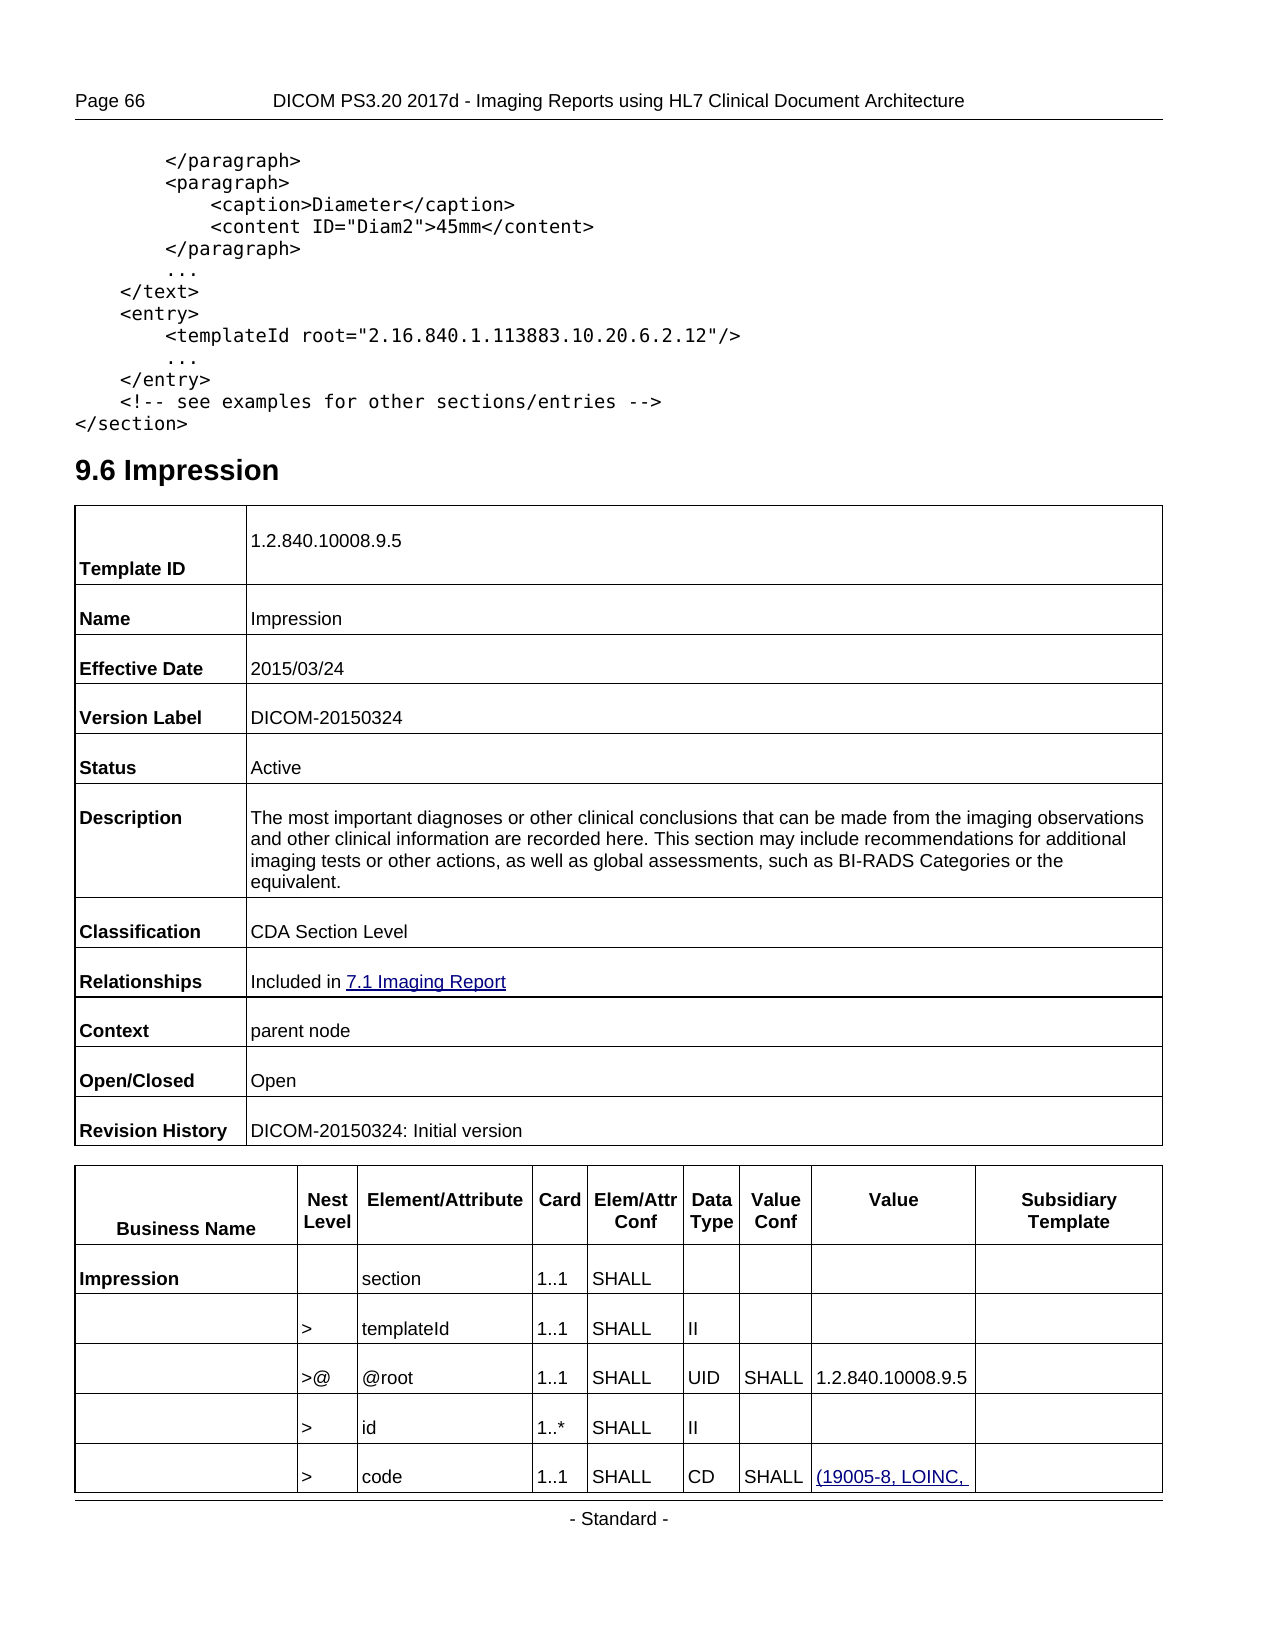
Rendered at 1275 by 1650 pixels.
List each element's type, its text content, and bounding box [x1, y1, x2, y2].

table_cell [740, 1294, 811, 1343]
table_cell Version Label [76, 684, 246, 733]
table_cell SHALL [588, 1344, 683, 1393]
table_cell [976, 1294, 1162, 1343]
table_cell SHALL [740, 1344, 811, 1393]
table_cell UID [684, 1344, 739, 1393]
table_cell II [684, 1394, 739, 1442]
table_cell Effective Date [76, 635, 246, 683]
table_cell Relationships [76, 948, 246, 996]
table_header Elem/Attr Conf [588, 1166, 683, 1244]
table_cell Open/Closed [76, 1047, 246, 1096]
text </paragraph> <paragraph> <caption>Diameter</caption> <content ID="Diam2">45mm</content> </paragraph> ... </text> <entry> <templateId root="2.16.840.1.113883.10.20.6.2.12"/> ... </entry> <!-- see examples for other sections/entries --> </section> [75, 150, 1162, 434]
table_cell [740, 1245, 811, 1293]
table_cell [976, 1444, 1162, 1492]
table_cell Status [76, 734, 246, 783]
table_cell >@ [298, 1344, 357, 1393]
table_header 1.2.840.10008.9.5 [247, 506, 1162, 584]
table_cell > [298, 1394, 357, 1442]
table_cell Classification [76, 898, 246, 947]
table_cell Impression [247, 585, 1162, 633]
table_cell parent node [247, 998, 1162, 1046]
table_cell Context [76, 998, 246, 1046]
table_header Subsidiary Template [976, 1166, 1162, 1244]
table_cell Active [247, 734, 1162, 783]
table_header Nest Level [298, 1166, 357, 1244]
table_cell 1..1 [533, 1245, 587, 1293]
table_cell 1..1 [533, 1294, 587, 1343]
table_cell [812, 1294, 975, 1343]
table_cell [76, 1344, 297, 1393]
table_header Template ID [76, 506, 246, 584]
table_cell The most important diagnoses or other clinical conclusions that can be made from the imaging observations and other clinical information are recorded here. This section may include recommendations for additional imaging tests or other actions, as well as global assessments, such as BI-RADS Categories or the equivalent. [247, 784, 1162, 897]
table_cell [812, 1394, 975, 1442]
table_header Element/​Attribute [358, 1166, 532, 1244]
table_cell SHALL [588, 1245, 683, 1293]
table_cell CDA Section Level [247, 898, 1162, 947]
table_cell SHALL [588, 1444, 683, 1492]
table_cell [976, 1245, 1162, 1293]
table_cell code [358, 1444, 532, 1492]
table_cell [684, 1245, 739, 1293]
table_cell Description [76, 784, 246, 897]
table_header Data Type [684, 1166, 739, 1244]
text 9.6 Impression [75, 453, 1162, 487]
table_cell Included in 7.1 Imaging Report [247, 948, 1162, 996]
table_cell [740, 1394, 811, 1442]
table_cell Revision History [76, 1097, 246, 1145]
table_header Card [533, 1166, 587, 1244]
table_cell [76, 1394, 297, 1442]
table_cell section [358, 1245, 532, 1293]
table_cell 1..* [533, 1394, 587, 1442]
table_cell 1..1 [533, 1444, 587, 1492]
table_cell [298, 1245, 357, 1293]
table_cell @root [358, 1344, 532, 1393]
table_cell 2015/03/24 [247, 635, 1162, 683]
table_cell 1..1 [533, 1344, 587, 1393]
table_cell DICOM-20150324: Initial version [247, 1097, 1162, 1145]
table_header Value [812, 1166, 975, 1244]
table_header Business Name [76, 1166, 297, 1244]
table_cell [76, 1444, 297, 1492]
table_cell [976, 1394, 1162, 1442]
table_cell > [298, 1294, 357, 1343]
table_cell id [358, 1394, 532, 1442]
table_cell SHALL [588, 1394, 683, 1442]
table_cell template​Id [358, 1294, 532, 1343]
table_cell [976, 1344, 1162, 1393]
table_cell [812, 1245, 975, 1293]
table_cell CD [684, 1444, 739, 1492]
table_cell Open [247, 1047, 1162, 1096]
table_cell Impression [76, 1245, 297, 1293]
table_cell II [684, 1294, 739, 1343]
table_cell SHALL [588, 1294, 683, 1343]
table_cell [76, 1294, 297, 1343]
table_cell SHALL [740, 1444, 811, 1492]
table_cell Name [76, 585, 246, 633]
table_cell 1.2.840.10008.9.5 [812, 1344, 975, 1393]
table_cell > [298, 1444, 357, 1492]
table_cell DICOM-20150324 [247, 684, 1162, 733]
table_cell (19005-8, LOINC, [812, 1444, 975, 1492]
table_header Value Conf [740, 1166, 811, 1244]
